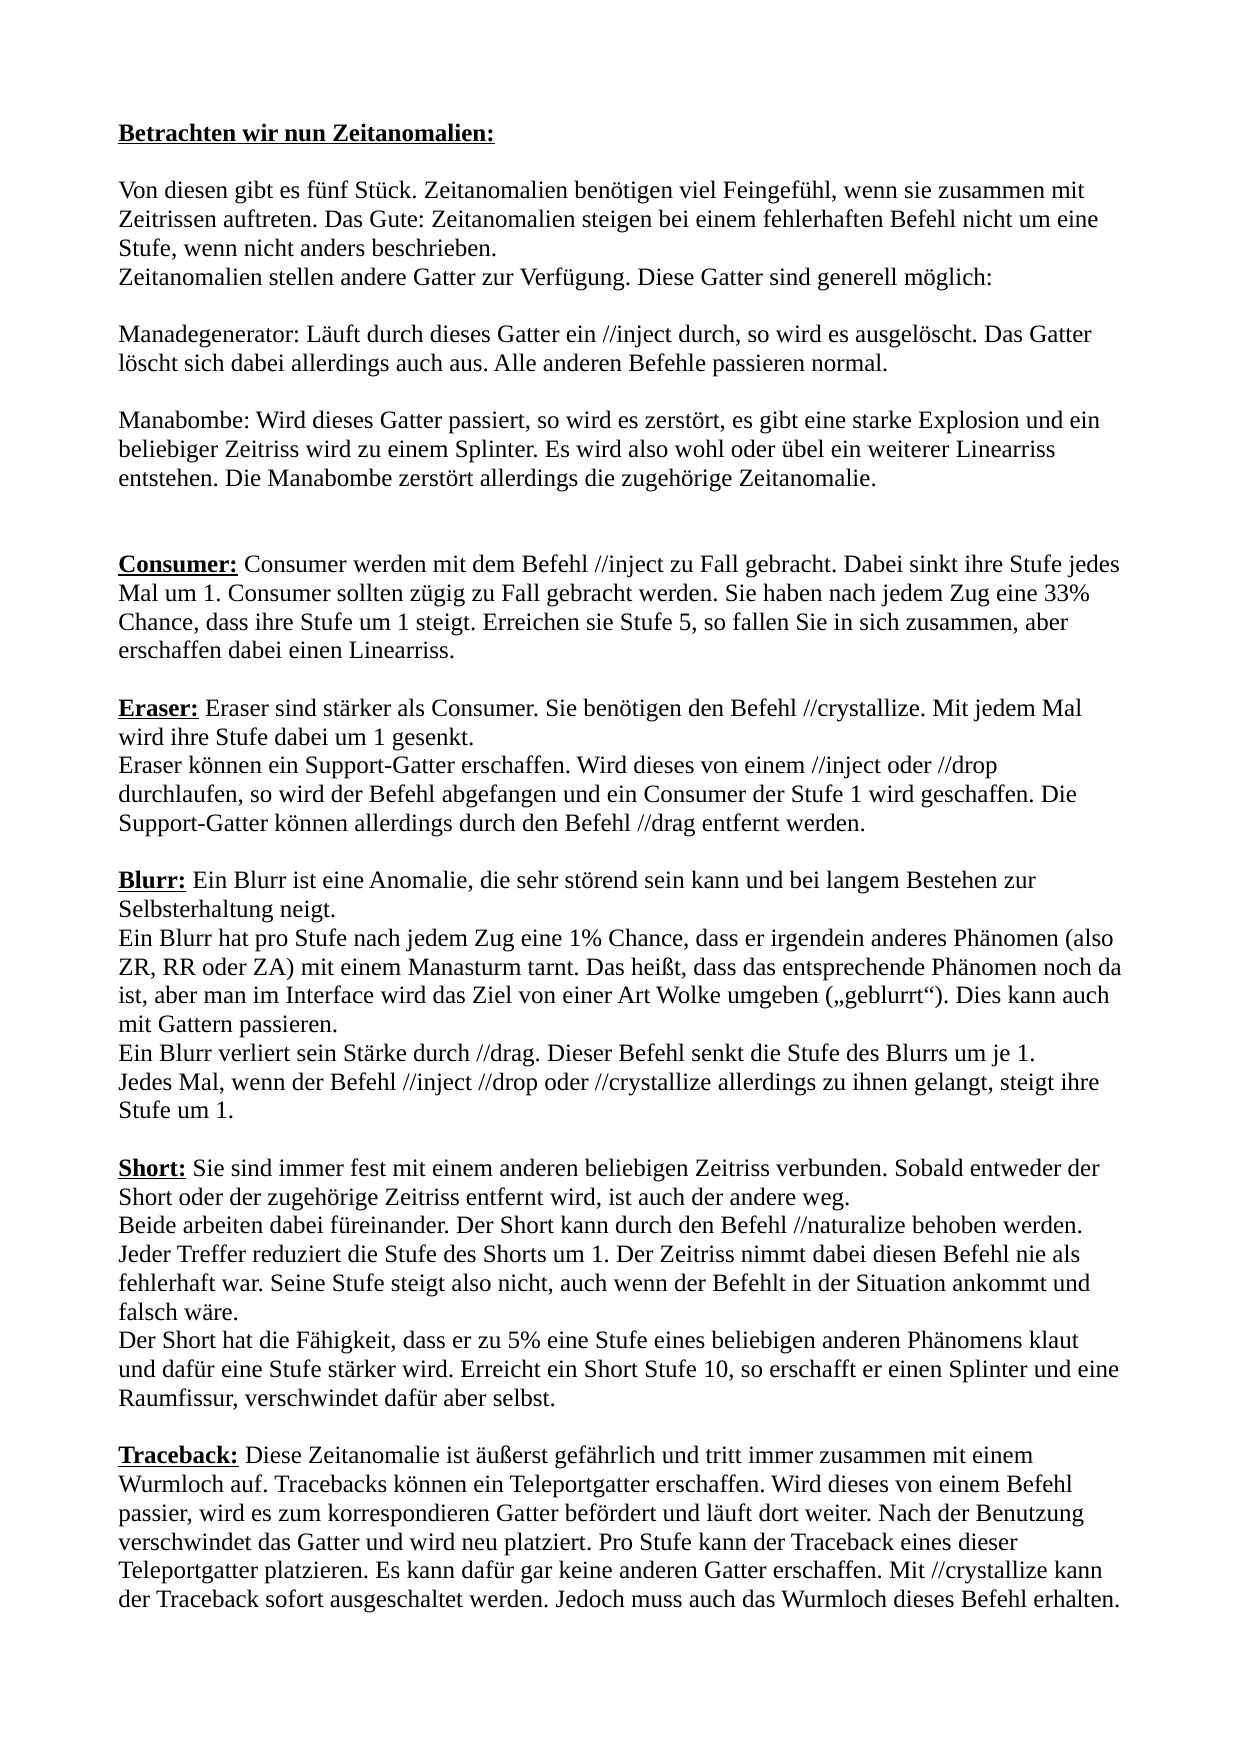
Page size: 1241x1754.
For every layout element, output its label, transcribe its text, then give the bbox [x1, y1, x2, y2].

text Betrachten wir nun Zeitanomalien: Von diesen gibt es fünf Stück. Zeitanomalien benötigen viel Feingefühl, wenn sie zusammen mit Zeitrissen auftreten. Das Gute: Zeitanomalien steigen bei einem fehlerhaften Befehl nicht um eine Stufe, wenn nicht anders beschrieben. Zeitanomalien stellen andere Gatter zur Verfügung. Diese Gatter sind generell möglich: Manadegenerator: Läuft durch dieses Gatter ein //inject durch, so wird es ausgelöscht. Das Gatter löscht sich dabei allerdings auch aus. Alle anderen Befehle passieren normal. Manabombe: Wird dieses Gatter passiert, so wird es zerstört, es gibt eine starke Explosion und ein beliebiger Zeitriss wird zu einem Splinter. Es wird also wohl oder übel ein weiterer Linearriss entstehen. Die Manabombe zerstört allerdings die zugehörige Zeitanomalie. [118, 118, 1122, 492]
text Der Short hat die Fähigkeit, dass er zu 5% eine Stufe eines beliebigen anderen Phänomens klaut und dafür eine Stufe stärker wird. Erreicht ein Short Stufe 10, so erschafft er einen Splinter und eine Raumfissur, verschwindet dafür aber selbst. Traceback: Diese Zeitanomalie ist äußerst gefährlich und tritt immer zusammen mit einem Wurmloch auf. Tracebacks können ein Teleportgatter erschaffen. Wird dieses von einem Befehl passier, wird es zum korrespondieren Gatter befördert und läuft dort weiter. Nach der Benutzung verschwindet das Gatter und wird neu platziert. Pro Stufe kann der Traceback eines dieser Teleportgatter platzieren. Es kann dafür gar keine anderen Gatter erschaffen. Mit //crystallize kann der Traceback sofort ausgeschaltet werden. Jedoch muss auch das Wurmloch dieses Befehl erhalten. [118, 1326, 1122, 1613]
text Consumer: Consumer werden mit dem Befehl //inject zu Fall gebracht. Dabei sinkt ihre Stufe jedes Mal um 1. Consumer sollten zügig zu Fall gebracht werden. Sie haben nach jedem Zug eine 33% Chance, dass ihre Stufe um 1 steigt. Erreichen sie Stufe 5, so fallen Sie in sich zusammen, aber erschaffen dabei einen Linearriss. Eraser: Eraser sind stärker als Consumer. Sie benötigen den Befehl //crystallize. Mit jedem Mal wird ihre Stufe dabei um 1 gesenkt. Eraser können ein Support-Gatter erschaffen. Wird dieses von einem //inject oder //drop durchlaufen, so wird der Befehl abgefangen und ein Consumer der Stufe 1 wird geschaffen. Die Support-Gatter können allerdings durch den Befehl //drag entfernt werden. Blurr: Ein Blurr ist eine Anomalie, die sehr störend sein kann und bei langem Bestehen zur Selbsterhaltung neigt. Ein Blurr hat pro Stufe nach jedem Zug eine 1% Chance, dass er irgendein anderes Phänomen (also ZR, RR oder ZA) mit einem Manasturm tarnt. Das heißt, dass das entsprechende Phänomen noch da ist, aber man im Interface wird das Ziel von einer Art Wolke umgeben („geblurrt“). Dies kann auch mit Gattern passieren. Ein Blurr verliert sein Stärke durch //drag. Dieser Befehl senkt die Stufe des Blurrs um je 1. Jedes Mal, wenn der Befehl //inject //drop oder //crystallize allerdings zu ihnen gelangt, steigt ihre Stufe um 1. Short: Sie sind immer fest mit einem anderen beliebigen Zeitriss verbunden. Sobald entweder der Short oder der zugehörige Zeitriss entfernt wird, ist auch der andere weg. Beide arbeiten dabei füreinander. Der Short kann durch den Befehl //naturalize behoben werden. Jeder Treffer reduziert die Stufe des Shorts um 1. Der Zeitriss nimmt dabei diesen Befehl nie als fehlerhaft war. Seine Stufe steigt also nicht, auch wenn der Befehlt in der Situation ankommt und falsch wäre. [118, 492, 1122, 1326]
